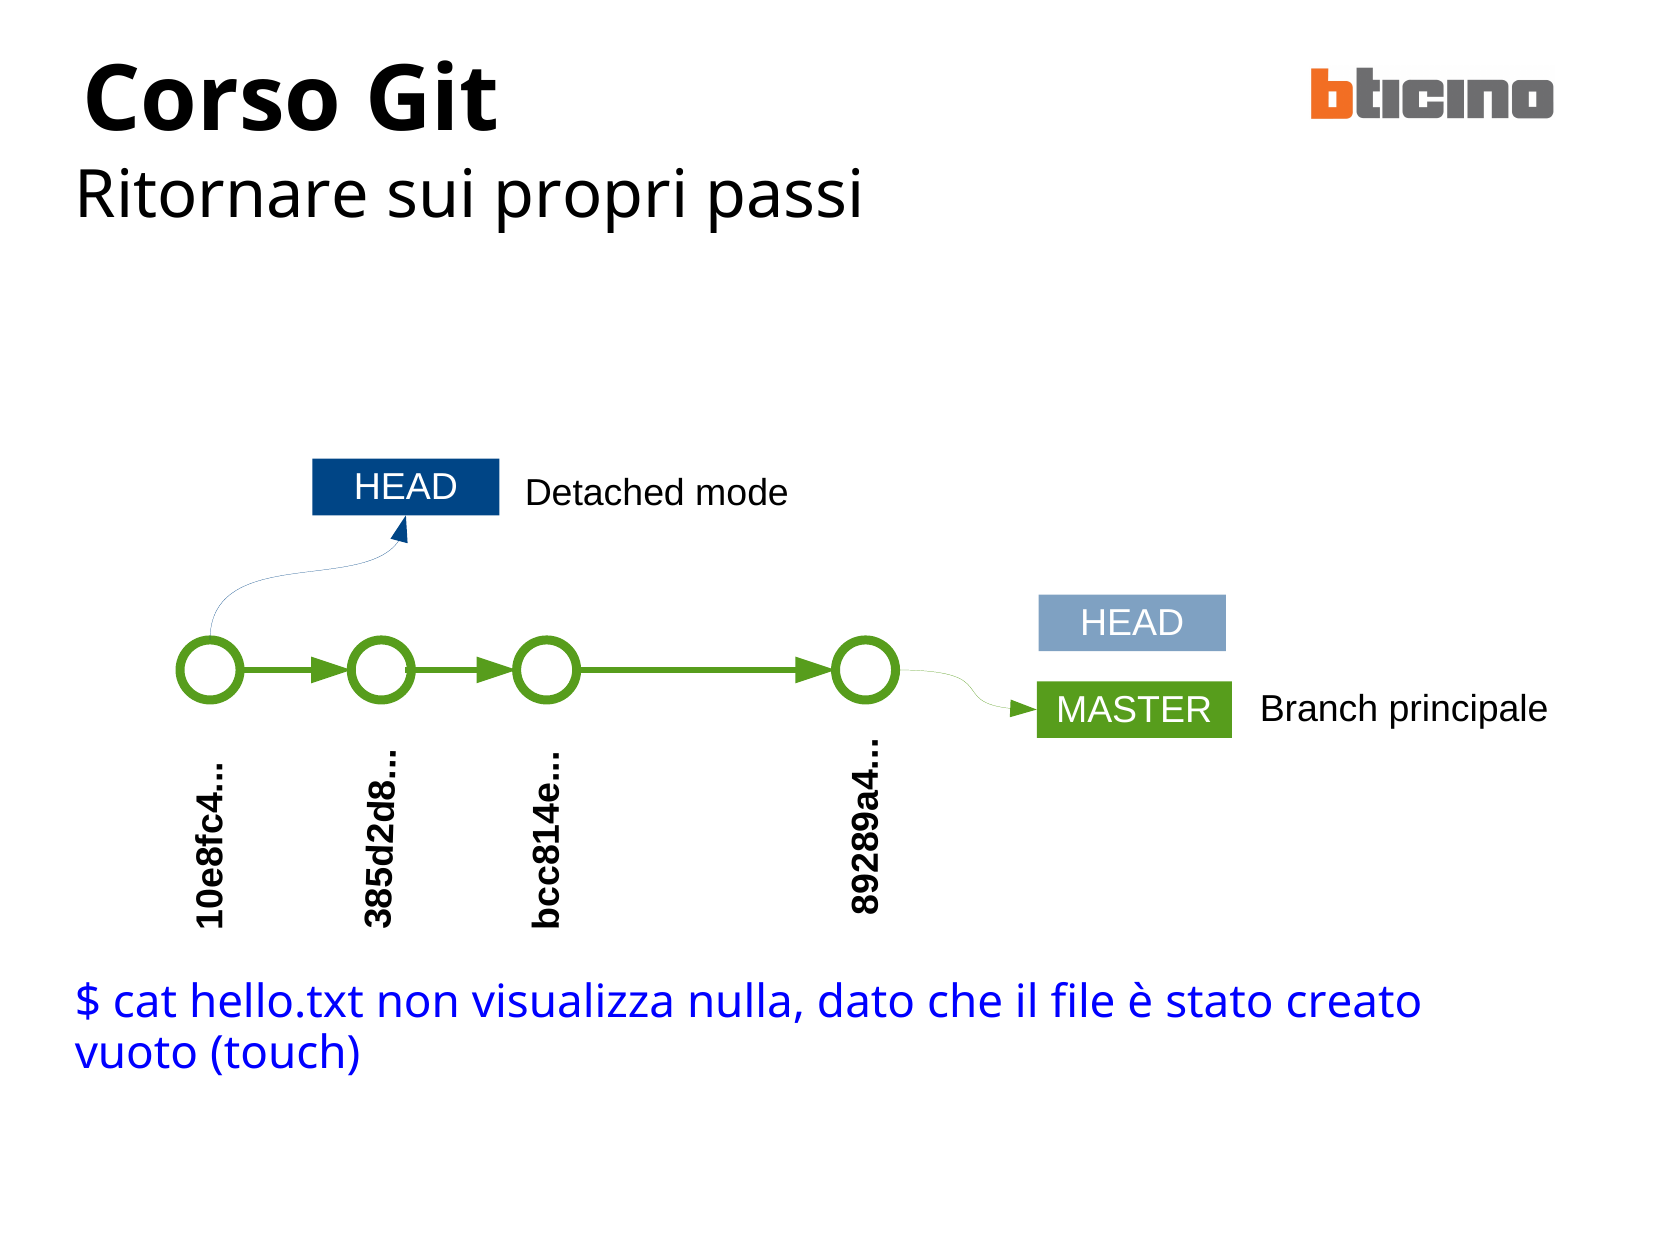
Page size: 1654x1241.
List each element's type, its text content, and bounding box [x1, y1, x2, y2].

text_box HEAD [312, 458, 500, 516]
text_box 89289a4... [837, 717, 894, 931]
text_box Ritornare sui propri passi $ cat hello.txt non visualizza nulla, dato che il file è stato creato vuoto (touch) [60, 150, 1531, 1184]
text_box bcc814e... [518, 723, 575, 946]
text_box MASTER [1036, 681, 1232, 738]
text_box Branch principale [1245, 680, 1576, 738]
text_box 10e8fc4... [181, 717, 239, 946]
title Corso Git [82, 48, 1570, 151]
text_box HEAD [1038, 594, 1226, 652]
text_box Detached mode [510, 465, 856, 526]
text_box 385d2d8... [349, 723, 413, 946]
